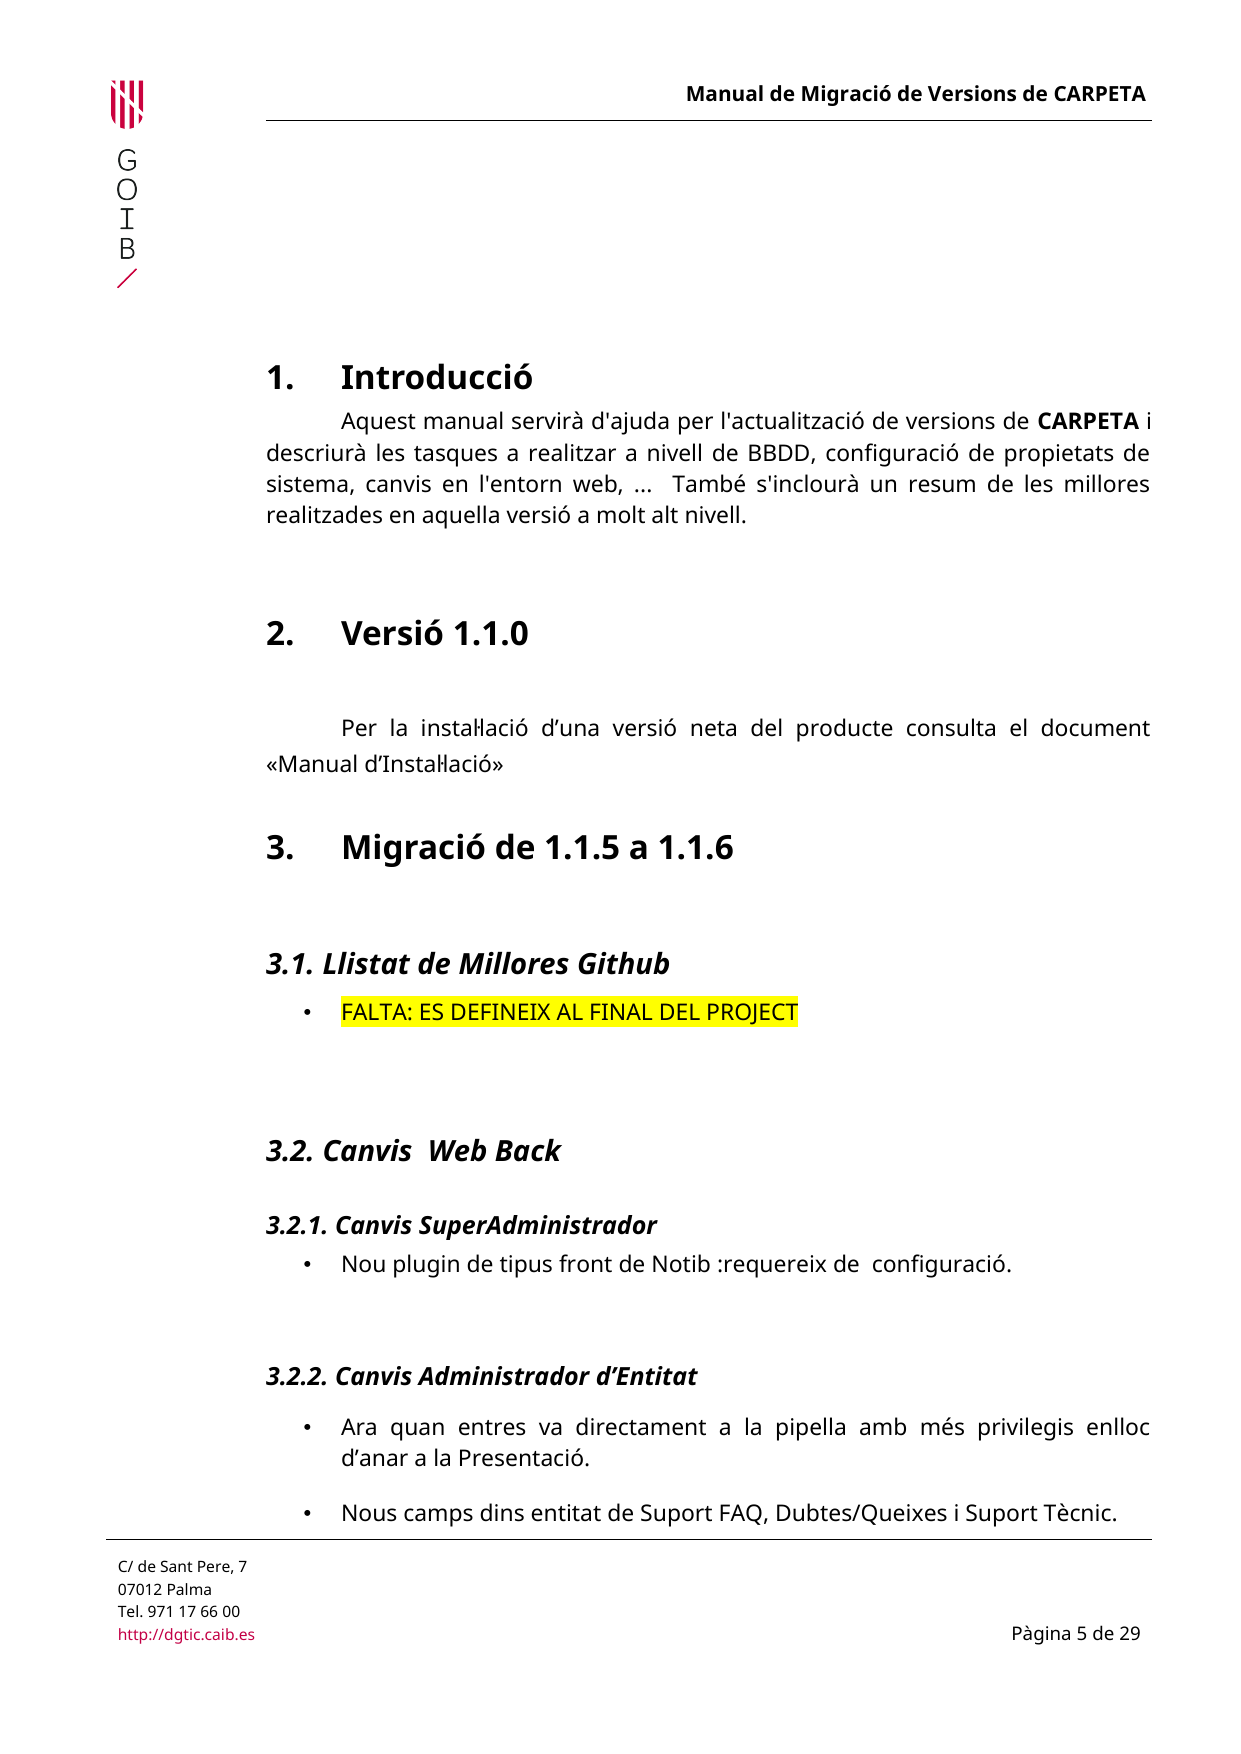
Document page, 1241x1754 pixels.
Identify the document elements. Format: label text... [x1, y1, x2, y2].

subtitle Canvis Administrador d’Entitat [266, 1359, 1152, 1393]
list Nous camps dins entitat de Suport FAQ, Dubtes/Queixes i Suport Tècnic. [303, 1497, 1152, 1528]
subtitle Introducció [266, 353, 1152, 399]
subtitle Versió 1.1.0 [266, 610, 1152, 655]
subtitle Canvis Web Back [266, 1131, 1152, 1170]
list Ara quan entres va directament a la pipella amb més privilegis enlloc d’anar a la Presentació. [303, 1411, 1152, 1474]
text Per la instal·lació d’una versió neta del producte consulta el document «Manual d’Instal·lació» [266, 712, 1152, 779]
list FALTA: ES DEFINEIX AL FINAL DEL PROJECT [303, 996, 1152, 1027]
list Nou plugin de tipus front de Notib :requereix de configuració. [303, 1248, 1152, 1279]
picture [82, 57, 172, 319]
subtitle Canvis SuperAdministrador [266, 1208, 1152, 1242]
text Aquest manual servirà d'ajuda per l'actualització de versions de CARPETA i descriurà les tasques a realitzar a nivell de BBDD, configuració de propietats de sistema, canvis en l'entorn web, ... També s'inclourà un resum de les millores realitzades en aquella versió a molt alt nivell. [266, 405, 1152, 530]
subtitle Migració de 1.1.5 a 1.1.6 [266, 824, 1152, 869]
subtitle Llistat de Millores Github [266, 943, 1152, 983]
